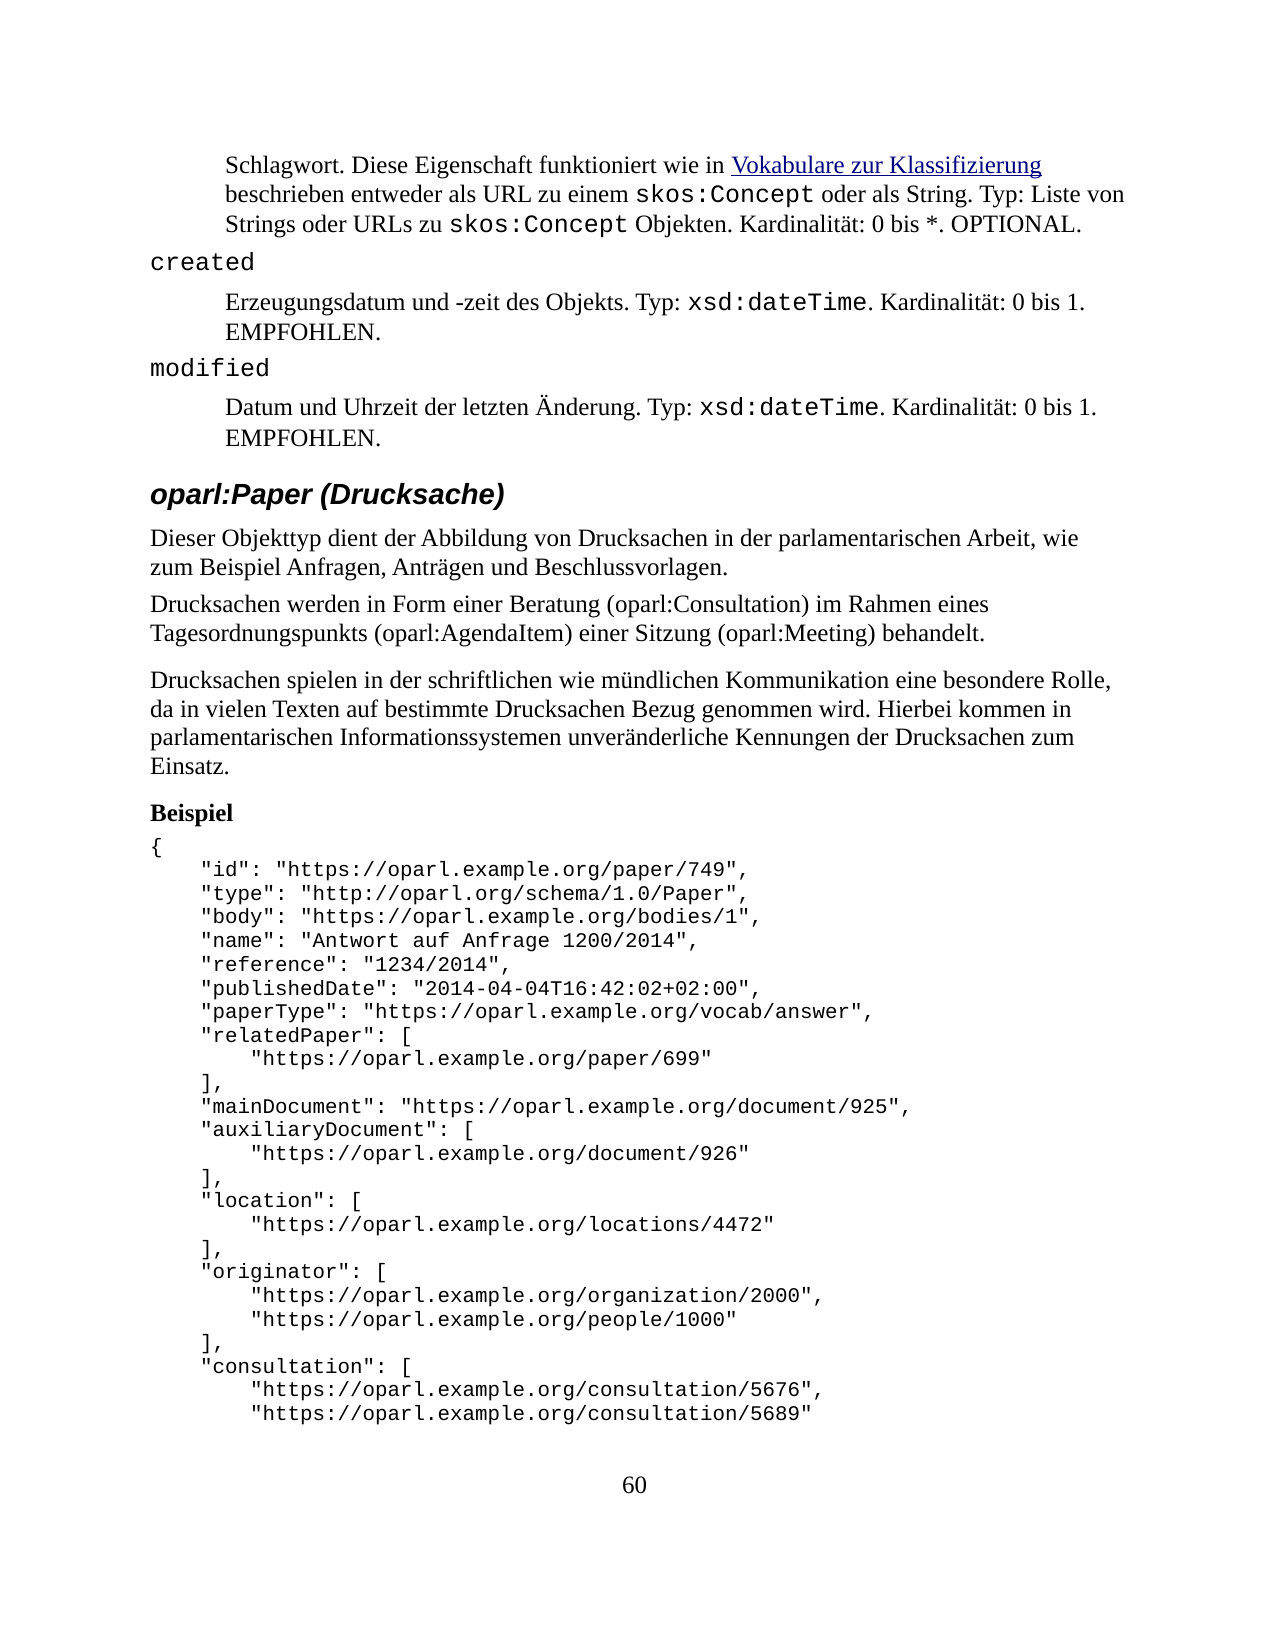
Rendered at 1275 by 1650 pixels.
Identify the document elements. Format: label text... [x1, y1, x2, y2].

text ], [150, 1238, 1125, 1261]
text "relatedPaper": [ [150, 1025, 1125, 1048]
text "consultation": [ [150, 1356, 1125, 1379]
text "type": "http://oparl.org/schema/1.0/Paper", [150, 883, 1125, 907]
text Erzeugungsdatum und -zeit des Objekts. Typ: xsd:dateTime. Kardinalität: 0 bis 1. EMPFOHLEN. [225, 287, 1125, 346]
text "https://oparl.example.org/document/926" [150, 1143, 1125, 1167]
text "body": "https://oparl.example.org/bodies/1", [150, 907, 1125, 930]
text "location": [ [150, 1190, 1125, 1214]
text Beispiel [150, 798, 1125, 827]
text "publishedDate": "2014-04-04T16:42:02+02:00", [150, 977, 1125, 1001]
text "https://oparl.example.org/people/1000" [150, 1308, 1125, 1332]
text { [150, 836, 1125, 859]
subtitle oparl:Paper (Drucksache) [150, 477, 1125, 511]
text Drucksachen spielen in der schriftlichen wie mündlichen Kommunikation eine besondere Rolle, da in vielen Texten auf bestimmte Drucksachen Bezug genommen wird. Hierbei kommen in parlamentarischen Informationssystemen unveränderliche Kennungen der Drucksachen zum Einsatz. [150, 665, 1125, 780]
text "paperType": "https://oparl.example.org/vocab/answer", [150, 1001, 1125, 1025]
text "name": "Antwort auf Anfrage 1200/2014", [150, 930, 1125, 954]
text "id": "https://oparl.example.org/paper/749", [150, 859, 1125, 883]
text created [150, 249, 1125, 278]
text Schlagwort. Diese Eigenschaft funktioniert wie in Vokabulare zur Klassifizierung beschrieben entweder als URL zu einem skos:Concept oder als String. Typ: Liste von Strings oder URLs zu skos:Concept Objekten. Kardinalität: 0 bis *. OPTIONAL. [225, 150, 1125, 240]
text ], [150, 1332, 1125, 1356]
text Dieser Objekttyp dient der Abbildung von Drucksachen in der parlamentarischen Arbeit, wie zum Beispiel Anfragen, Anträgen und Beschlussvorlagen. [150, 523, 1125, 581]
text Drucksachen werden in Form einer Beratung (oparl:Consultation) im Rahmen eines Tagesordnungspunkts (oparl:AgendaItem) einer Sitzung (oparl:Meeting) behandelt. [150, 589, 1125, 647]
text "https://oparl.example.org/consultation/5689" [150, 1403, 1125, 1427]
text "https://oparl.example.org/consultation/5676", [150, 1379, 1125, 1403]
text "originator": [ [150, 1261, 1125, 1285]
text ], [150, 1167, 1125, 1190]
text Datum und Uhrzeit der letzten Änderung. Typ: xsd:dateTime. Kardinalität: 0 bis 1. EMPFOHLEN. [225, 392, 1125, 452]
text "mainDocument": "https://oparl.example.org/document/925", [150, 1096, 1125, 1119]
text ], [150, 1072, 1125, 1096]
text "https://oparl.example.org/organization/2000", [150, 1285, 1125, 1308]
text "auxiliaryDocument": [ [150, 1119, 1125, 1143]
text "https://oparl.example.org/paper/699" [150, 1048, 1125, 1072]
text modified [150, 355, 1125, 383]
text "reference": "1234/2014", [150, 954, 1125, 977]
text "https://oparl.example.org/locations/4472" [150, 1214, 1125, 1238]
